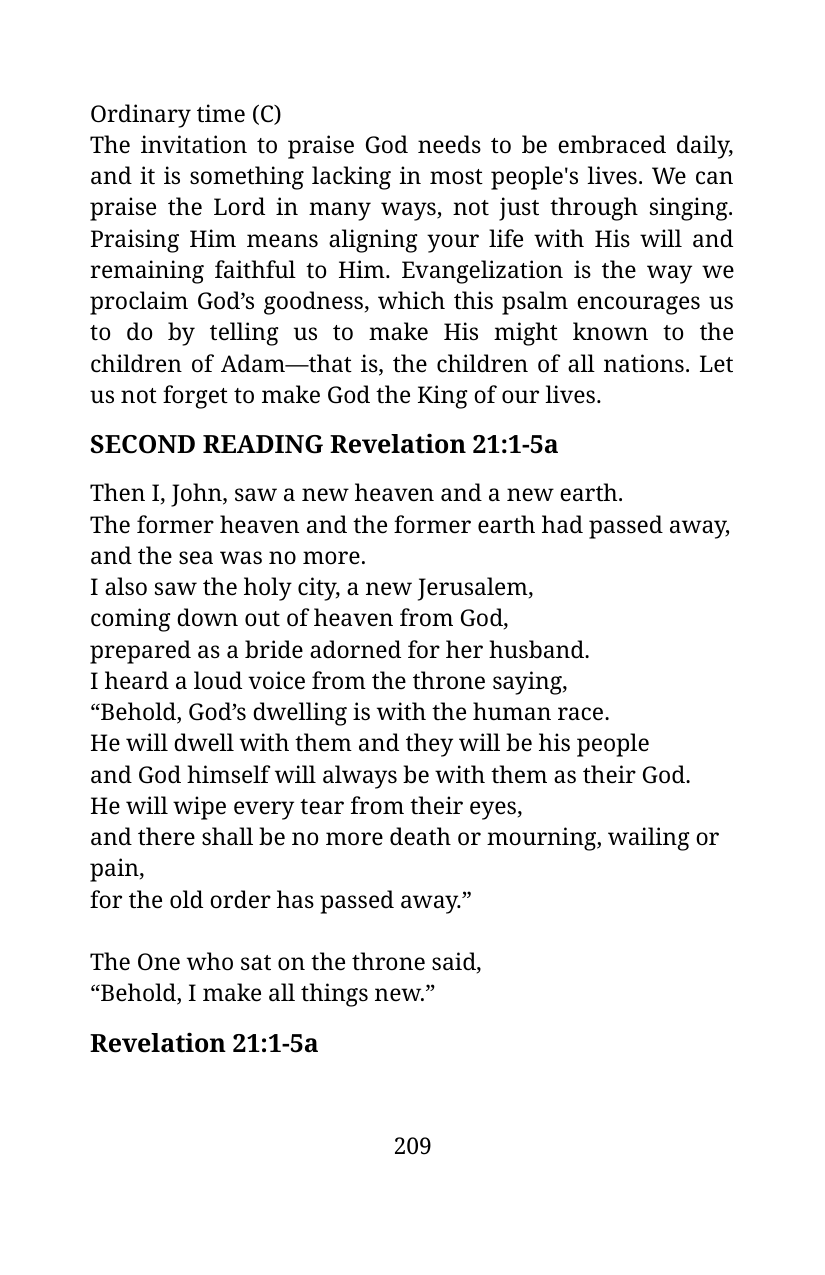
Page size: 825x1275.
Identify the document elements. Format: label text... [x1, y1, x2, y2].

text The invitation to praise God needs to be embraced daily, and it is something lacking in most people's lives. We can praise the Lord in many ways, not just through singing. Praising Him means aligning your life with His will and remaining faithful to Him. Evangelization is the way we proclaim God’s goodness, which this psalm encourages us to do by telling us to make His might known to the children of Adam—that is, the children of all nations. Let us not forget to make God the King of our lives. [90, 129, 735, 410]
text Then I, John, saw a new heaven and a new earth. The former heaven and the former earth had passed away, and the sea was no more. I also saw the holy city, a new Jerusalem, coming down out of heaven from God, prepared as a bride adorned for her husband. I heard a loud voice from the throne saying, “Behold, God’s dwelling is with the human race. He will dwell with them and they will be his people and God himself will always be with them as their God. He will wipe every tear from their eyes, and there shall be no more death or mourning, wailing or pain, for the old order has passed away.” The One who sat on the throne said, “Behold, I make all things new.” [90, 477, 735, 1009]
text SECOND READING Revelation 21:1-5a [90, 427, 735, 461]
text Revelation 21:1-5a [90, 1025, 735, 1059]
